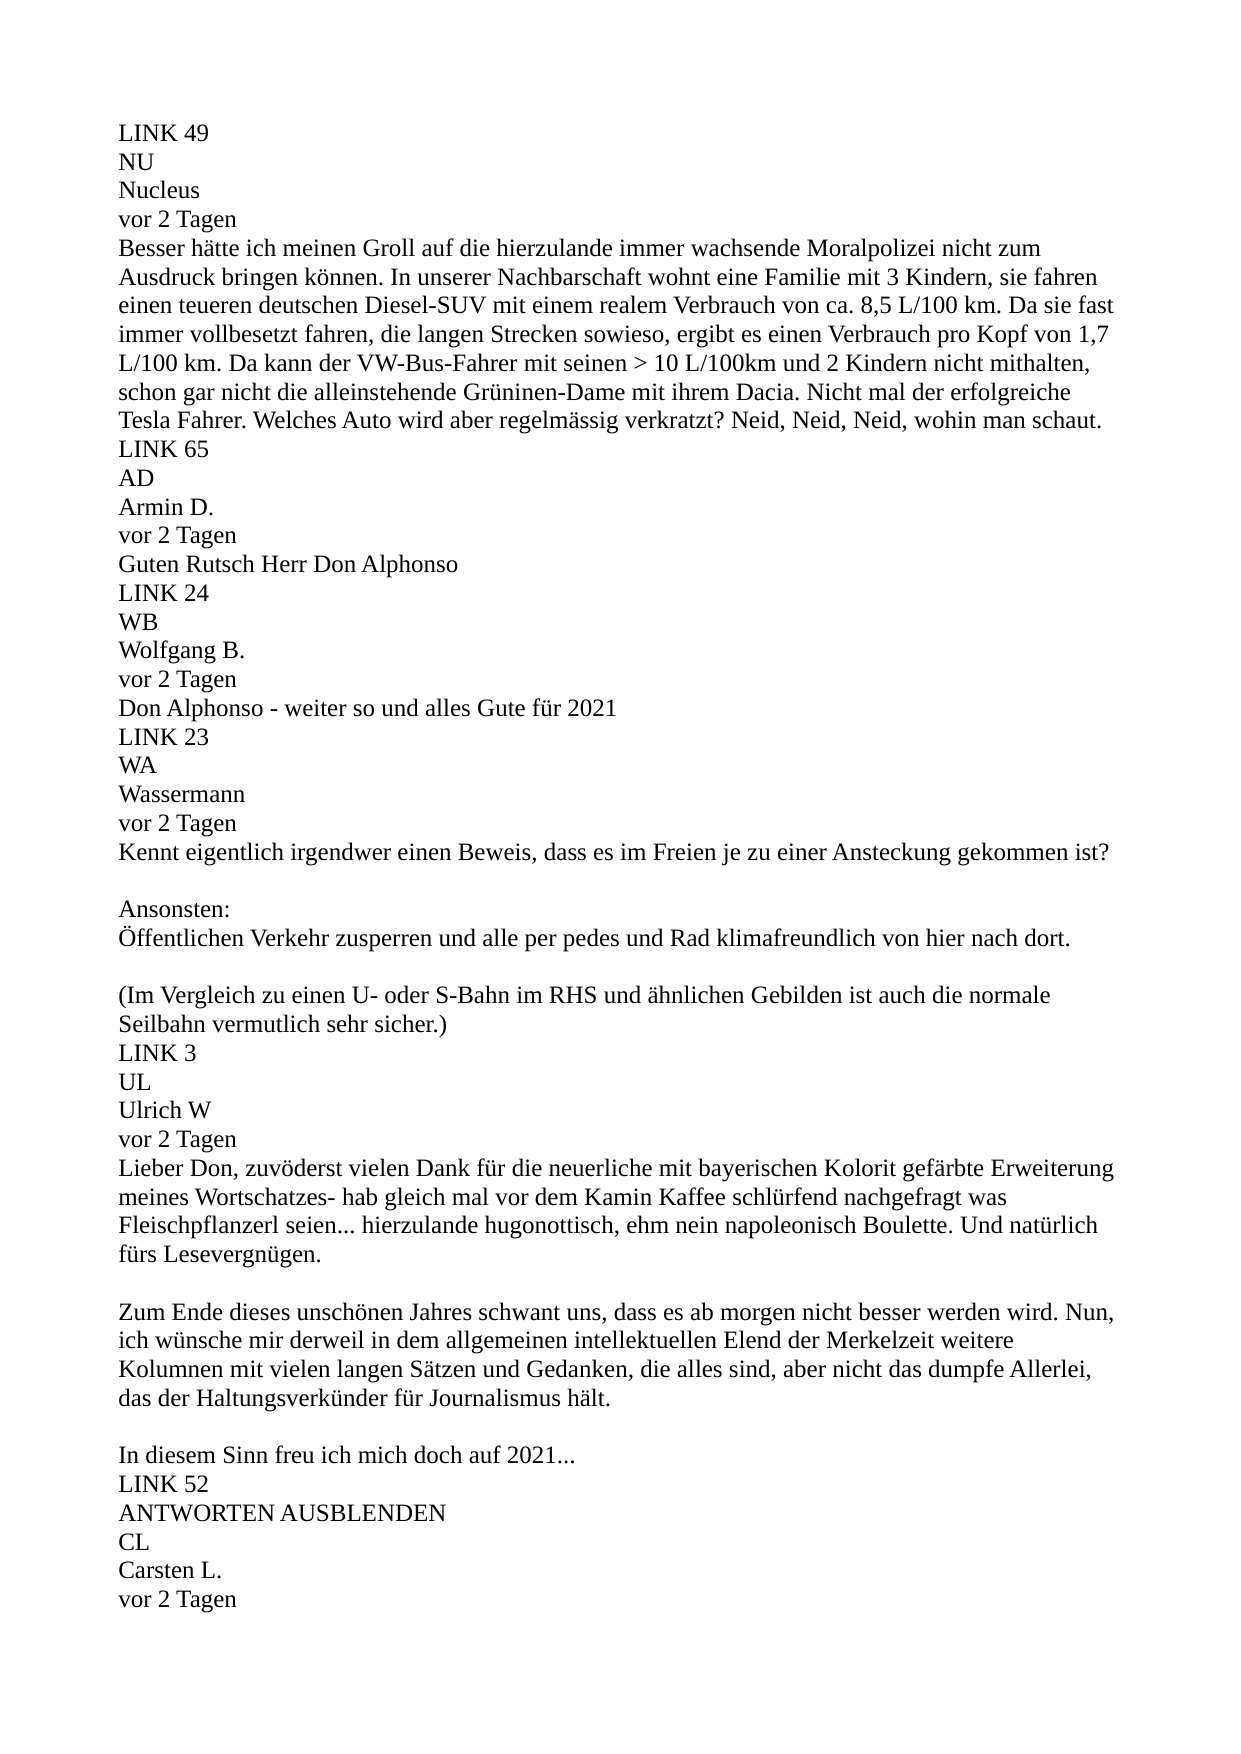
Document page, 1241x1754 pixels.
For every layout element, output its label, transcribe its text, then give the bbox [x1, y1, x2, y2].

text ANTWORTEN AUSBLENDEN [118, 1498, 1122, 1527]
text Don Alphonso - weiter so und alles Gute für 2021 🍀🍀🍀 [118, 693, 1122, 722]
text vor 2 Tagen [118, 1124, 1122, 1153]
text vor 2 Tagen [118, 664, 1122, 693]
text Kennt eigentlich irgendwer einen Beweis, dass es im Freien je zu einer Ansteckung gekommen ist? [118, 837, 1122, 866]
text vor 2 Tagen [118, 1584, 1122, 1613]
text UL [118, 1067, 1122, 1096]
text Armin D. [118, 492, 1122, 521]
text Lieber Don, zuvöderst vielen Dank für die neuerliche mit bayerischen Kolorit gefärbte Erweiterung meines Wortschatzes- hab gleich mal vor dem Kamin Kaffee schlürfend nachgefragt was Fleischpflanzerl seien... hierzulande hugonottisch, ehm nein napoleonisch Boulette. Und natürlich fürs Lesevergnügen. [118, 1153, 1122, 1268]
text (Im Vergleich zu einen U- oder S-Bahn im RHS und ähnlichen Gebilden ist auch die normale Seilbahn vermutlich sehr sicher.) [118, 981, 1122, 1038]
text Ansonsten: [118, 894, 1122, 923]
text LINK 65 [118, 434, 1122, 463]
text Wassermann [118, 779, 1122, 808]
text In diesem Sinn freu ich mich doch auf 2021... [118, 1441, 1122, 1469]
text vor 2 Tagen [118, 521, 1122, 549]
text Guten Rutsch Herr Don Alphonso [118, 549, 1122, 578]
text Öffentlichen Verkehr zusperren und alle per pedes und Rad klimafreundlich von hier nach dort. [118, 923, 1122, 952]
text Besser hätte ich meinen Groll auf die hierzulande immer wachsende Moralpolizei nicht zum Ausdruck bringen können. In unserer Nachbarschaft wohnt eine Familie mit 3 Kindern, sie fahren einen teueren deutschen Diesel-SUV mit einem realem Verbrauch von ca. 8,5 L/100 km. Da sie fast immer vollbesetzt fahren, die langen Strecken sowieso, ergibt es einen Verbrauch pro Kopf von 1,7 L/100 km. Da kann der VW-Bus-Fahrer mit seinen > 10 L/100km und 2 Kindern nicht mithalten, schon gar nicht die alleinstehende Grüninen-Dame mit ihrem Dacia. Nicht mal der erfolgreiche Tesla Fahrer. Welches Auto wird aber regelmässig verkratzt? Neid, Neid, Neid, wohin man schaut. [118, 233, 1122, 434]
text LINK 3 [118, 1038, 1122, 1067]
text vor 2 Tagen [118, 808, 1122, 837]
text LINK 49 [118, 118, 1122, 147]
text Carsten L. [118, 1556, 1122, 1584]
text LINK 24 [118, 578, 1122, 607]
text Zum Ende dieses unschönen Jahres schwant uns, dass es ab morgen nicht besser werden wird. Nun, ich wünsche mir derweil in dem allgemeinen intellektuellen Elend der Merkelzeit weitere Kolumnen mit vielen langen Sätzen und Gedanken, die alles sind, aber nicht das dumpfe Allerlei, das der Haltungsverkünder für Journalismus hält. [118, 1297, 1122, 1412]
text Nucleus [118, 176, 1122, 204]
text AD [118, 463, 1122, 492]
text WA [118, 751, 1122, 779]
text LINK 23 [118, 722, 1122, 751]
text LINK 52 [118, 1469, 1122, 1498]
text Wolfgang B. [118, 636, 1122, 664]
text WB [118, 607, 1122, 636]
text Ulrich W [118, 1096, 1122, 1124]
text CL [118, 1527, 1122, 1556]
text NU [118, 147, 1122, 176]
text vor 2 Tagen [118, 204, 1122, 233]
